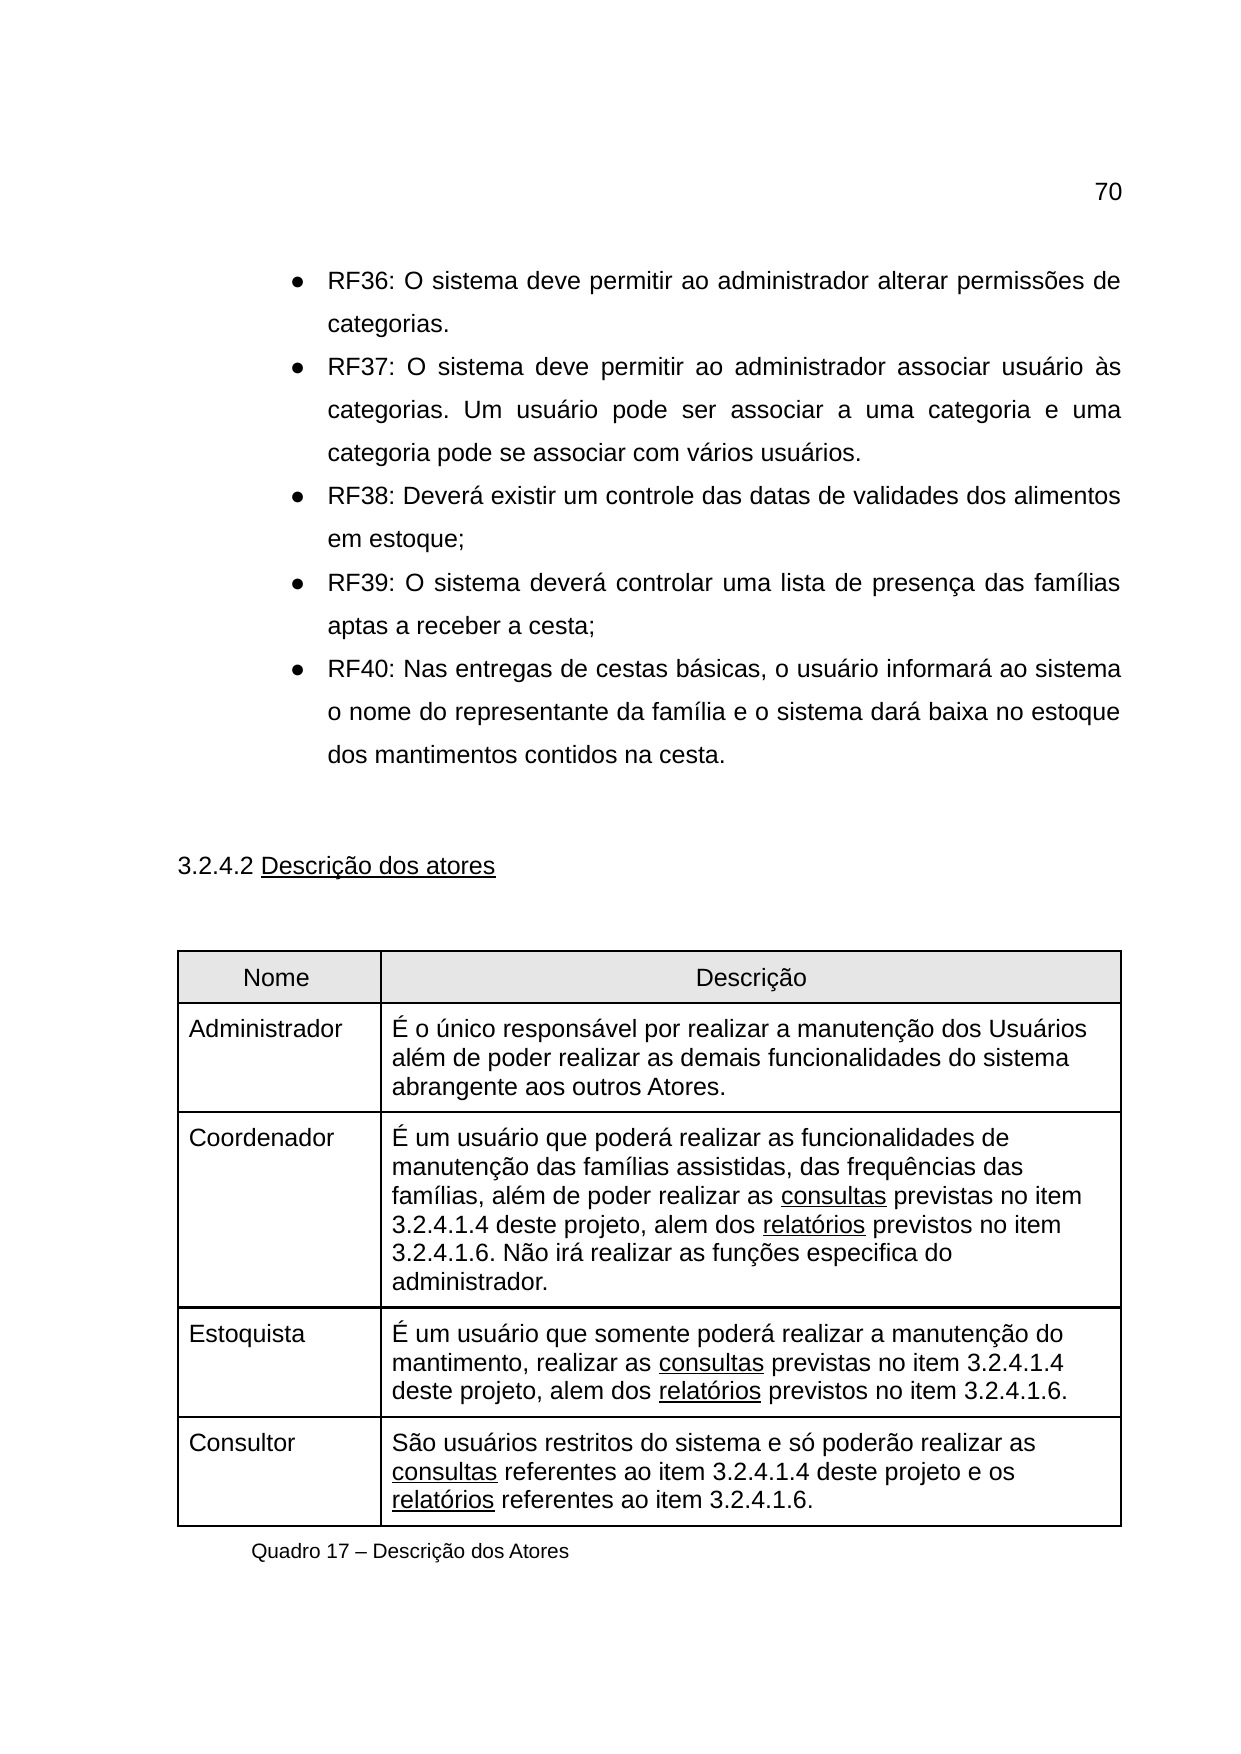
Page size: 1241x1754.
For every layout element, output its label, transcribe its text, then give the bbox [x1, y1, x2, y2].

table_cell Estoquista [179, 1309, 380, 1416]
table_header Descrição [382, 952, 1120, 1002]
list RF37: O sistema deve permitir ao administrador associar usuário às categorias. Um usuário pode ser associar a uma categoria e uma categoria pode se associar com vários usuários. [290, 352, 1122, 467]
list RF39: O sistema deverá controlar uma lista de presença das famílias aptas a receber a cesta; [290, 568, 1122, 639]
table_cell São usuários restritos do sistema e só poderão realizar as consultas referentes ao item 3.2.4.1.4 deste projeto e os relatórios referentes ao item 3.2.4.1.6. [382, 1418, 1120, 1525]
list RF36: O sistema deve permitir ao administrador alterar permissões de categorias. [290, 266, 1122, 338]
table_cell É o único responsável por realizar a manutenção dos Usuários além de poder realizar as demais funcionalidades do sistema abrangente aos outros Atores. [382, 1004, 1120, 1111]
list RF38: Deverá existir um controle das datas de validades dos alimentos em estoque; [290, 481, 1122, 553]
table_header Nome [179, 952, 380, 1002]
table_cell É um usuário que somente poderá realizar a manutenção do mantimento, realizar as consultas previstas no item 3.2.4.1.4 deste projeto, alem dos relatórios previstos no item 3.2.4.1.6. [382, 1309, 1120, 1416]
table_cell Administrador [179, 1004, 380, 1111]
table_cell Coordenador [179, 1113, 380, 1306]
table_cell É um usuário que poderá realizar as funcionalidades de manutenção das famílias assistidas, das frequências das famílias, além de poder realizar as consultas previstas no item 3.2.4.1.4 deste projeto, alem dos relatórios previstos no item 3.2.4.1.6. Não irá realizar as funções especifica do administrador. [382, 1113, 1120, 1306]
list RF40: Nas entregas de cestas básicas, o usuário informará ao sistema o nome do representante da família e o sistema dará baixa no estoque dos mantimentos contidos na cesta. [290, 654, 1122, 769]
text Quadro 17 – Descrição dos Atores [177, 1539, 1122, 1563]
subtitle 3.2.4.2 Descrição dos atores [177, 851, 1122, 880]
table_cell Consultor [179, 1418, 380, 1525]
